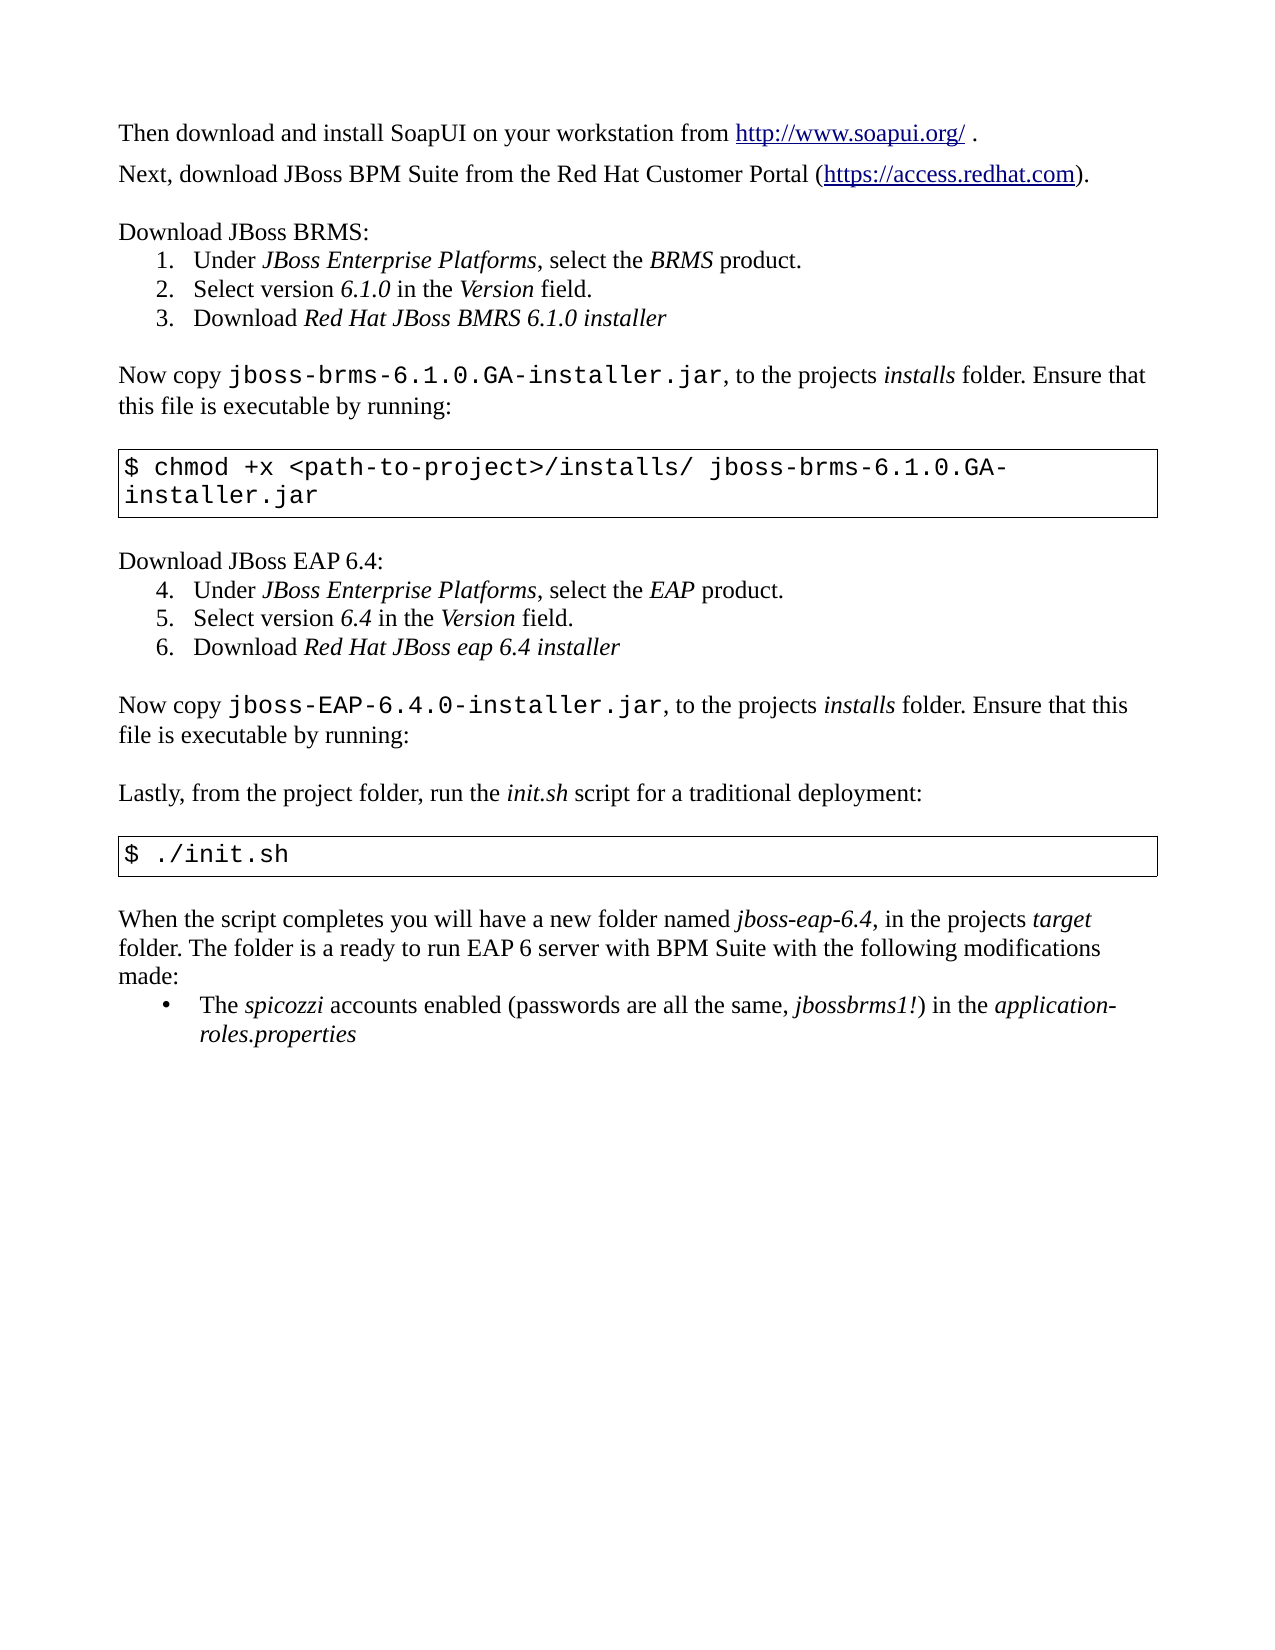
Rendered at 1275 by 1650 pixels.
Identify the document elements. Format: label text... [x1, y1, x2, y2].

table_header $ chmod +x <path-to-project>/installs/ jboss-brms-6.1.0.GA-installer.jar [119, 450, 1157, 517]
text Download JBoss EAP 6.4: [118, 546, 1157, 575]
text Next, download JBoss BPM Suite from the Red Hat Customer Portal (https://access.redhat.com). [118, 159, 1157, 188]
text Lastly, from the project folder, run the init.sh script for a traditional deployment: [118, 778, 1157, 807]
list The spicozzi accounts enabled (passwords are all the same, jbossbrms1!) in the application-roles.properties [162, 990, 1157, 1048]
list Download Red Hat JBoss eap 6.4 installer [156, 632, 1157, 661]
table_header $ ./init.sh [119, 837, 1157, 876]
text Now copy jboss-EAP-6.4.0-installer.jar, to the projects installs folder. Ensure that this file is executable by running: [118, 690, 1157, 749]
list Under JBoss Enterprise Platforms, select the BRMS product. [156, 246, 1157, 274]
list Under JBoss Enterprise Platforms, select the EAP product. [156, 575, 1157, 603]
text When the script completes you will have a new folder named jboss-eap-6.4, in the projects target folder. The folder is a ready to run EAP 6 server with BPM Suite with the following modifications made: [118, 904, 1157, 990]
list Download Red Hat JBoss BMRS 6.1.0 installer [156, 303, 1157, 332]
text Then download and install SoapUI on your workstation from http://www.soapui.org/ . [118, 118, 1157, 147]
list Select version 6.4 in the Version field. [156, 603, 1157, 632]
text Download JBoss BRMS: [118, 188, 1157, 246]
text Now copy jboss-brms-6.1.0.GA-installer.jar, to the projects installs folder. Ensure that this file is executable by running: [118, 361, 1157, 420]
list Select version 6.1.0 in the Version field. [156, 274, 1157, 303]
